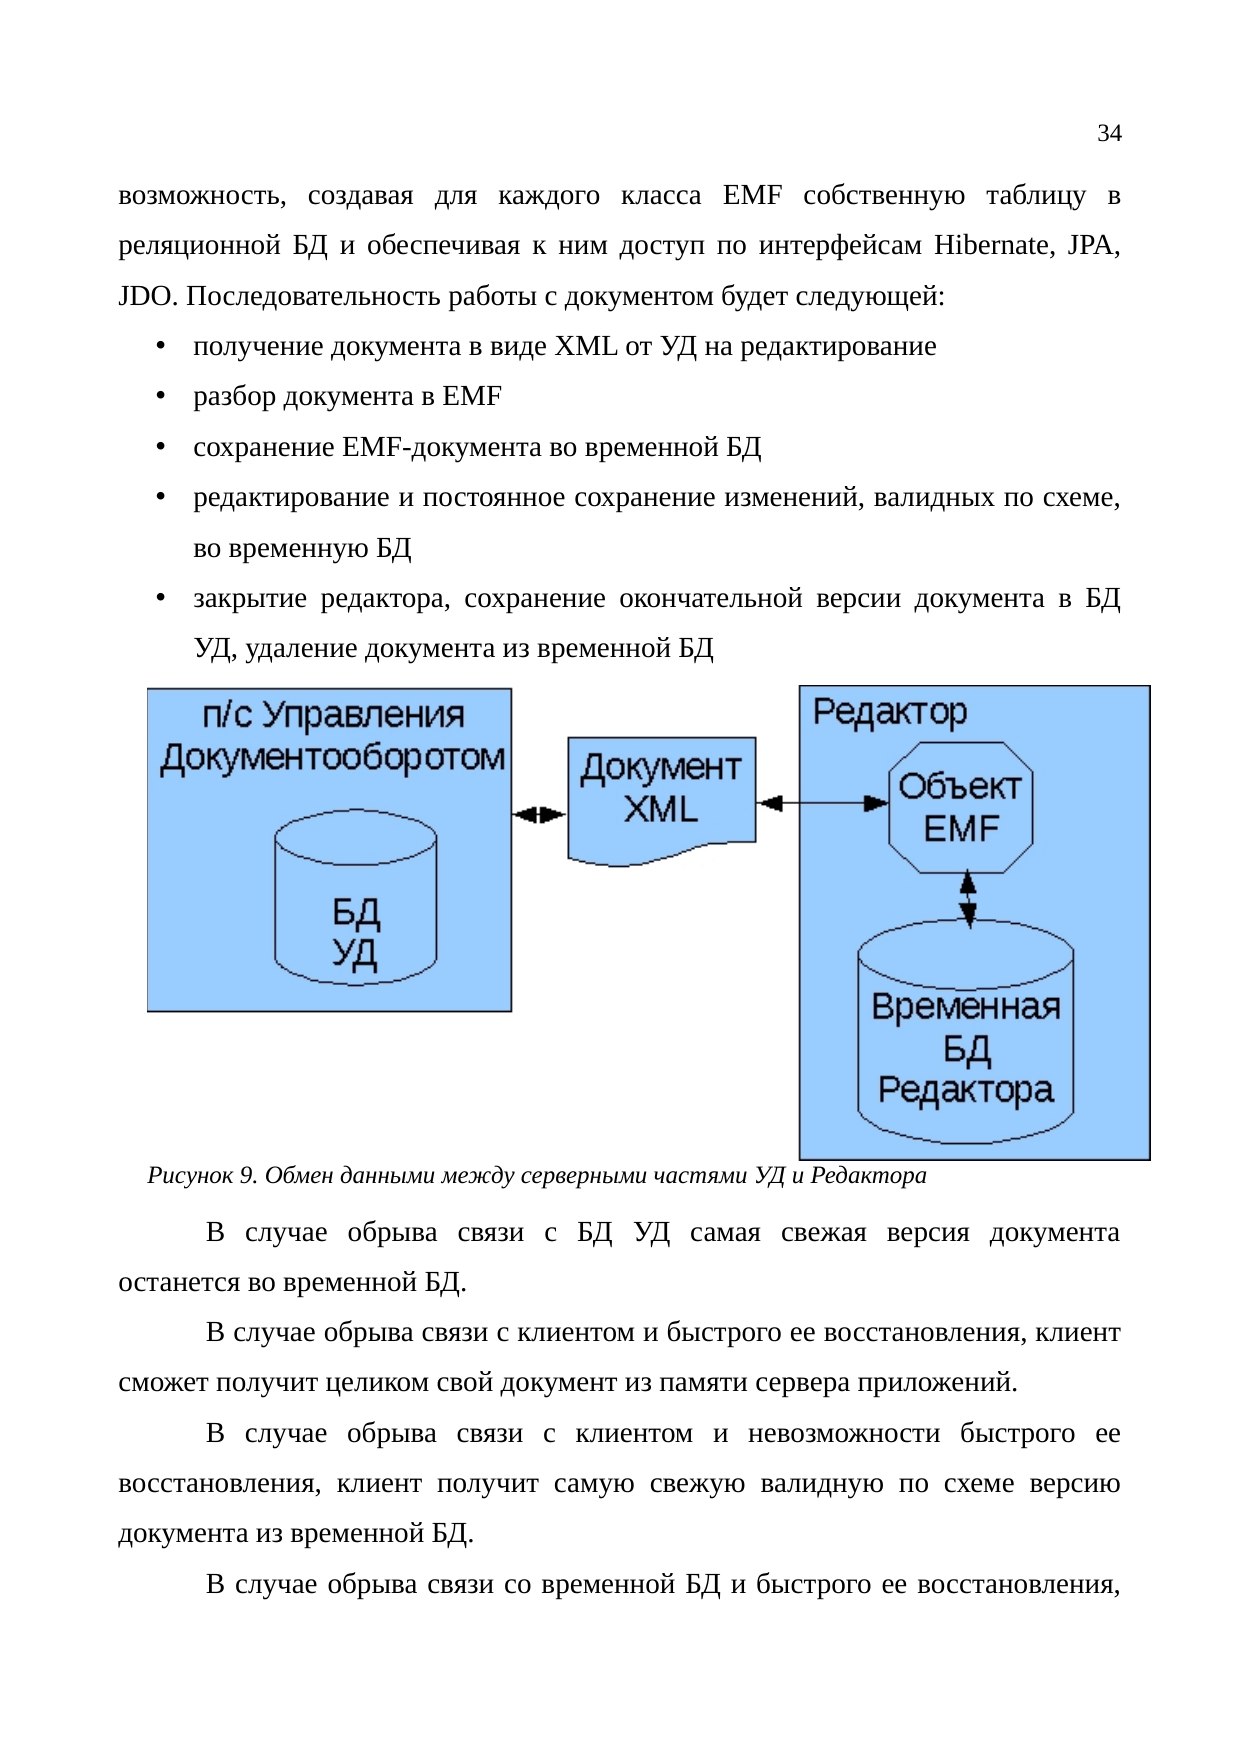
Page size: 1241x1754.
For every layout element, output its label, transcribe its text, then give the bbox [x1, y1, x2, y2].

list сохранение EMF-документа во временной БД [156, 429, 1122, 462]
list получение документа в виде XML от УД на редактирование [156, 328, 1122, 362]
text В случае обрыва связи с БД УД самая свежая версия документа останется во временной БД. [118, 1161, 1151, 1297]
text В случае обрыва связи с клиентом и быстрого ее восстановления, клиент сможет получит целиком свой документ из памяти сервера приложений. [118, 1314, 1122, 1398]
text возможность, создавая для каждого класса EMF собственную таблицу в реляционной БД и обеспечивая к ним доступ по интерфейсам Hibernate, JPA, JDO. Последовательность работы с документом будет следующей: [118, 177, 1122, 311]
text В случае обрыва связи со временной БД и быстрого ее восстановления, [118, 1566, 1122, 1599]
list разбор документа в EMF [156, 378, 1122, 412]
list редактирование и постоянное сохранение изменений, валидных по схеме, во временную БД [156, 479, 1122, 563]
picture [147, 685, 1151, 1161]
text В случае обрыва связи с клиентом и невозможности быстрого ее восстановления, клиент получит самую свежую валидную по схеме версию документа из временной БД. [118, 1415, 1122, 1549]
list закрытие редактора, сохранение окончательной версии документа в БД УД, удаление документа из временной БД [156, 580, 1122, 664]
text Рисунок 9. Обмен данными между серверными частями УД и Редактора [147, 1161, 1151, 1189]
